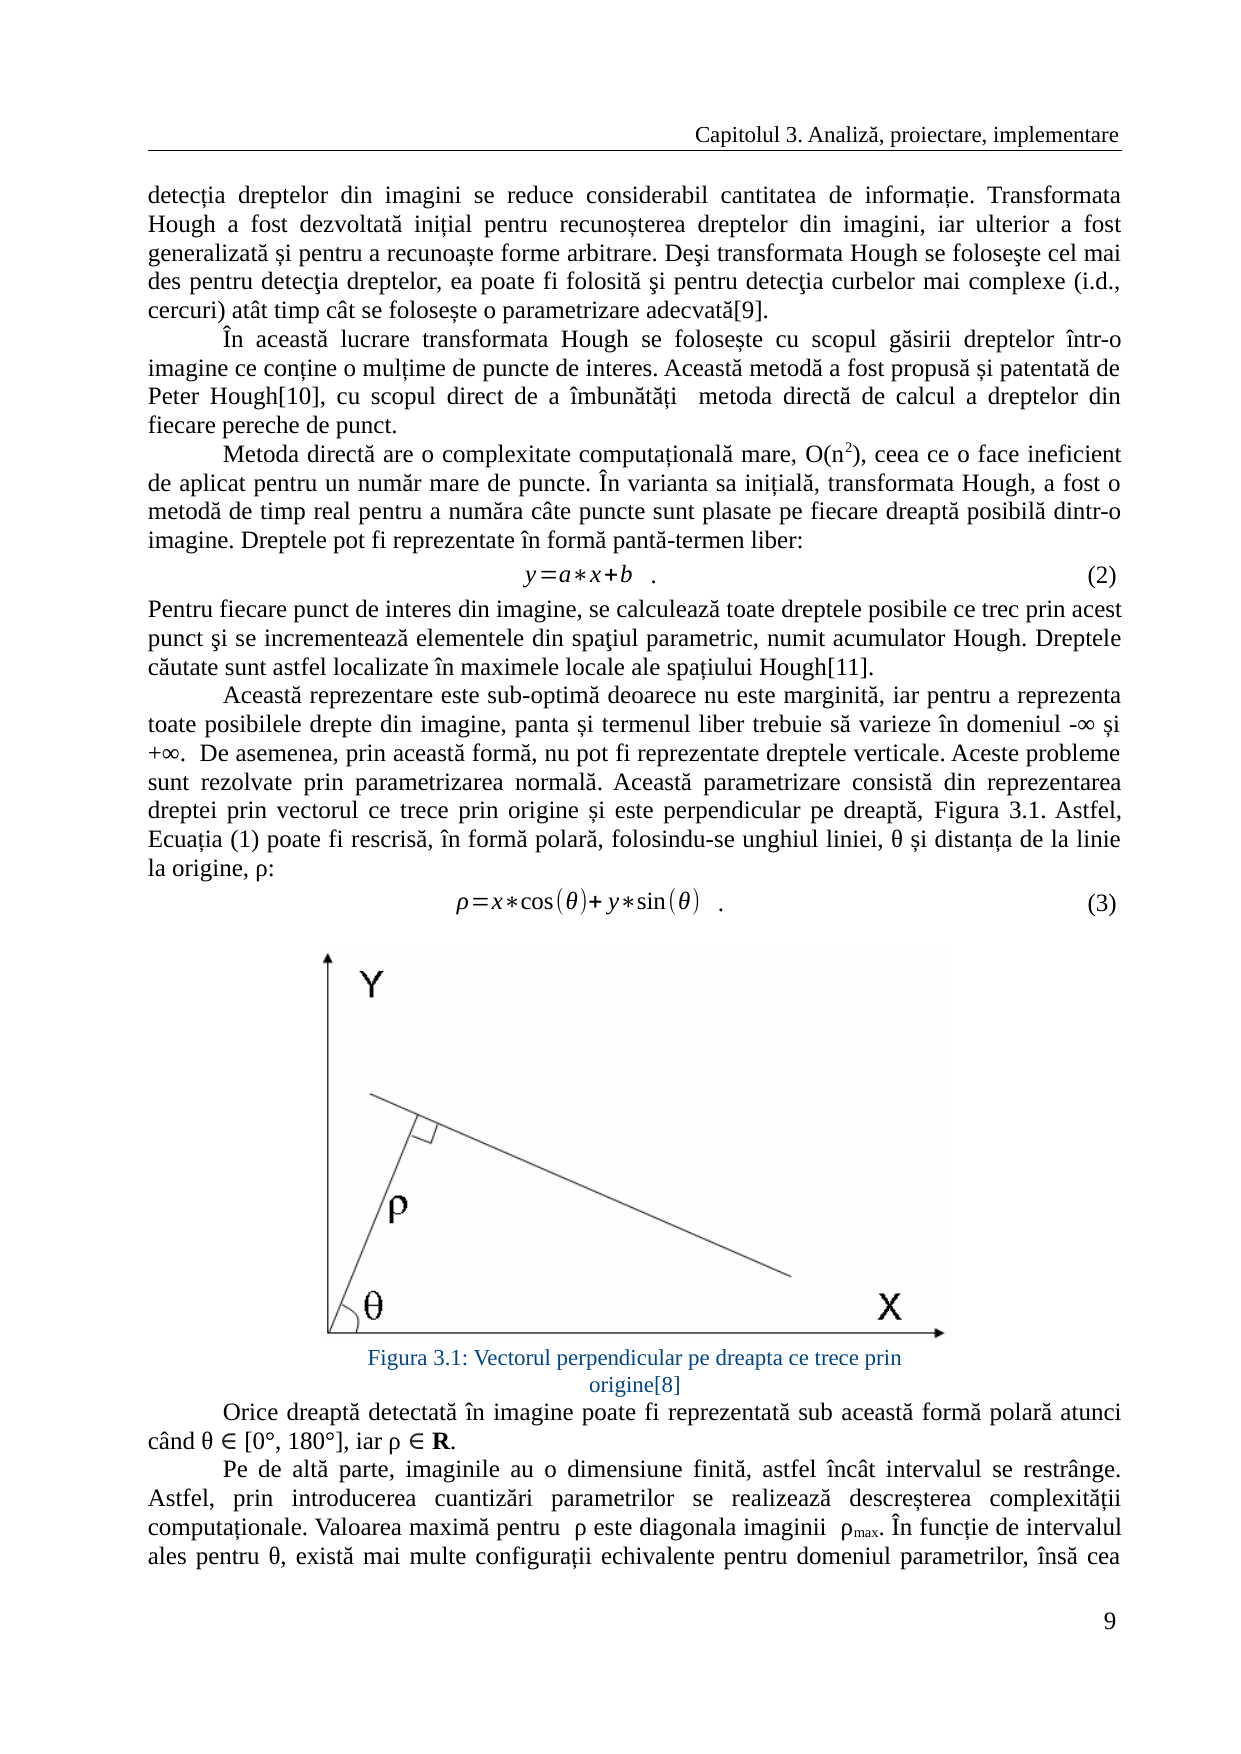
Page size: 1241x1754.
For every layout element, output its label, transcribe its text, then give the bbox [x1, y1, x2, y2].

table_header . [148, 554, 1014, 594]
text Orice dreaptă detectată în imagine poate fi reprezentată sub această formă polară atunci când θ ∈ [0°, 180°], iar ρ ∈ R. [148, 1340, 1122, 1454]
table_header (3) [1014, 882, 1122, 923]
table_header (2) [1014, 554, 1122, 594]
picture [321, 951, 948, 1340]
text detecția dreptelor din imagini se reduce considerabil cantitatea de informație. Transformata Hough a fost dezvoltată inițial pentru recunoșterea dreptelor din imagini, iar ulterior a fost generalizată și pentru a recunoaște forme arbitrare. Deşi transformata Hough se foloseşte cel mai des pentru detecţia dreptelor, ea poate fi folosită şi pentru detecţia curbelor mai complexe (i.d., cercuri) atât timp cât se folosește o parametrizare adecvată[9]. [148, 180, 1122, 324]
text Pe de altă parte, imaginile au o dimensiune finită, astfel încât intervalul se restrânge. Astfel, prin introducerea cuantizări parametrilor se realizează descreșterea complexității computaționale. Valoarea maximă pentru ρ este diagonala imaginii ρmax. În funcție de intervalul ales pentru θ, există mai multe configurații echivalente pentru domeniul parametrilor, însă cea [148, 1454, 1122, 1569]
text Figura 3.1: Vectorul perpendicular pe dreapta ce trece prin origine[8] [322, 1340, 948, 1397]
text Această reprezentare este sub-optimă deoarece nu este marginită, iar pentru a reprezenta toate posibilele drepte din imagine, panta și termenul liber trebuie să varieze în domeniul -∞ și +∞. De asemenea, prin această formă, nu pot fi reprezentate dreptele verticale. Aceste probleme sunt rezolvate prin parametrizarea normală. Această parametrizare consistă din reprezentarea dreptei prin vectorul ce trece prin origine și este perpendicular pe dreaptă, Figura 3.1. Astfel, Ecuația (1) poate fi rescrisă, în formă polară, folosindu-se unghiul liniei, θ și distanța de la linie la origine, ρ: [148, 680, 1122, 882]
text Metoda directă are o complexitate computațională mare, O(n2), ceea ce o face ineficient de aplicat pentru un număr mare de puncte. În varianta sa inițială, transformata Hough, a fost o metodă de timp real pentru a număra câte puncte sunt plasate pe fiecare dreaptă posibilă dintr-o imagine. Dreptele pot fi reprezentate în formă pantă-termen liber: [148, 439, 1122, 554]
text Pentru fiecare punct de interes din imagine, se calculează toate dreptele posibile ce trec prin acest punct şi se incrementează elementele din spaţiul parametric, numit acumulator Hough. Dreptele căutate sunt astfel localizate în maximele locale ale spațiului Hough[11]. [148, 594, 1122, 680]
text În această lucrare transformata Hough se folosește cu scopul găsirii dreptelor într-o imagine ce conține o mulțime de puncte de interes. Această metodă a fost propusă și patentată de Peter Hough[10], cu scopul direct de a îmbunătăți metoda directă de calcul a dreptelor din fiecare pereche de punct. [148, 324, 1122, 439]
table_header . [148, 882, 1014, 923]
